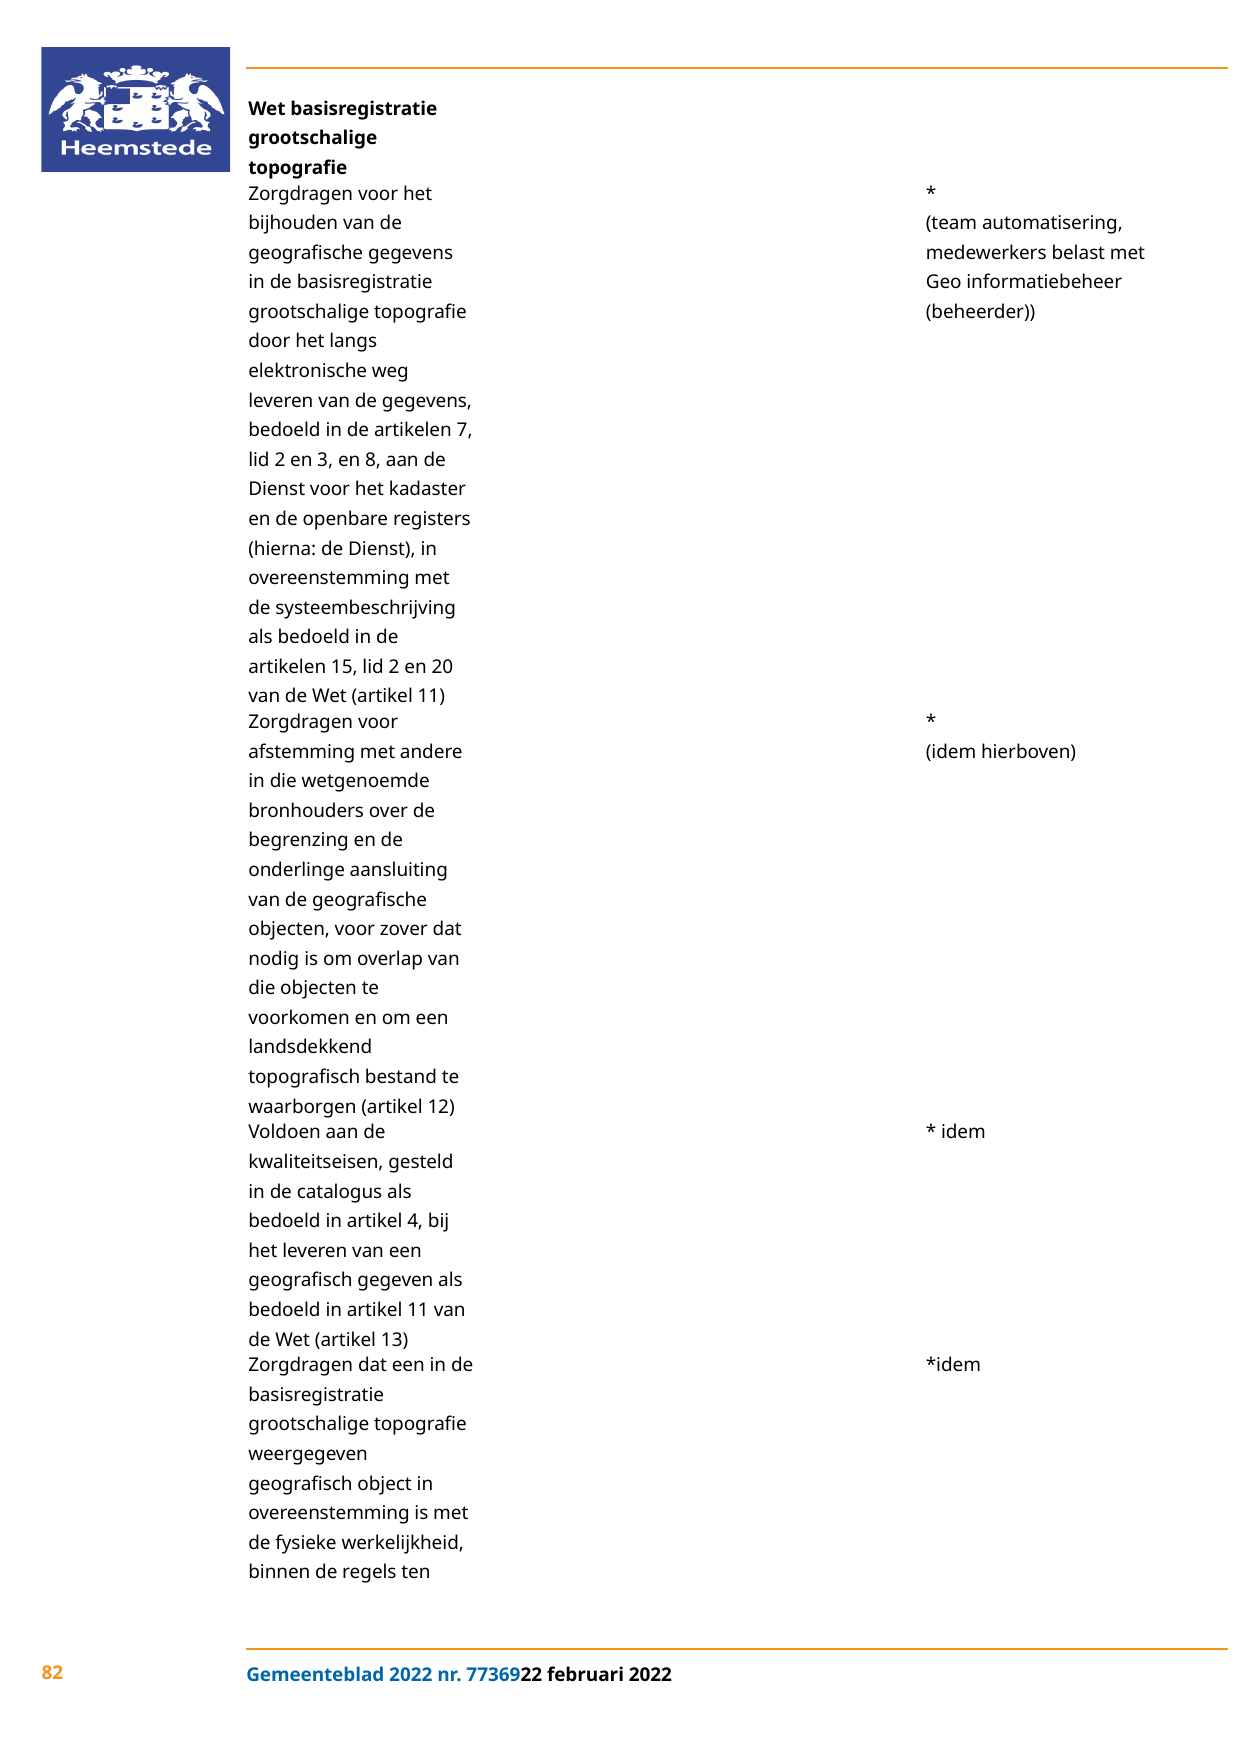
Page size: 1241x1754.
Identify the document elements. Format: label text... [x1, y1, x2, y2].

table_cell [700, 1119, 926, 1351]
table_cell [700, 1351, 926, 1584]
table_cell [700, 180, 926, 708]
table_cell * (team automatisering, medewerkers belast met Geo informatiebeheer (beheerder)) [926, 180, 1152, 708]
table_cell * idem [926, 1119, 1152, 1351]
picture [41, 47, 231, 172]
table_cell [474, 95, 700, 180]
table_cell [474, 708, 700, 1119]
table_cell *idem [926, 1351, 1152, 1584]
table_cell * (idem hierboven) [926, 708, 1152, 1119]
table_cell [474, 1119, 700, 1351]
table_cell [474, 1351, 700, 1584]
table_cell Voldoen aan de kwaliteitseisen, gesteld in de catalogus als bedoeld in artikel 4, bij het leveren van een geografisch gegeven als bedoeld in artikel 11 van de Wet (artikel 13) [248, 1119, 474, 1351]
table_cell Wet basisregistratie grootschalige topografie [248, 95, 474, 180]
table_cell Zorgdragen voor afstemming met andere in die wetgenoemde bronhouders over de begrenzing en de onderlinge aansluiting van de geografische objecten, voor zover dat nodig is om overlap van die objecten te voorkomen en om een landsdekkend topografisch bestand te waarborgen (artikel 12) [248, 708, 474, 1119]
table_cell [700, 95, 926, 180]
table_cell [474, 180, 700, 708]
table_cell Zorgdragen voor het bijhouden van de geografische gegevens in de basisregistratie grootschalige topografie door het langs elektronische weg leveren van de gegevens, bedoeld in de artikelen 7, lid 2 en 3, en 8, aan de Dienst voor het kadaster en de openbare registers (hierna: de Dienst), in overeenstemming met de systeembeschrijving als bedoeld in de artikelen 15, lid 2 en 20 van de Wet (artikel 11) [248, 180, 474, 708]
table_cell [926, 95, 1152, 180]
table_cell [700, 708, 926, 1119]
table_cell Zorgdragen dat een in de basisregistratie grootschalige topografie weergegeven geografisch object in overeenstemming is met de fysieke werkelijkheid, binnen de regels ten [248, 1351, 474, 1584]
